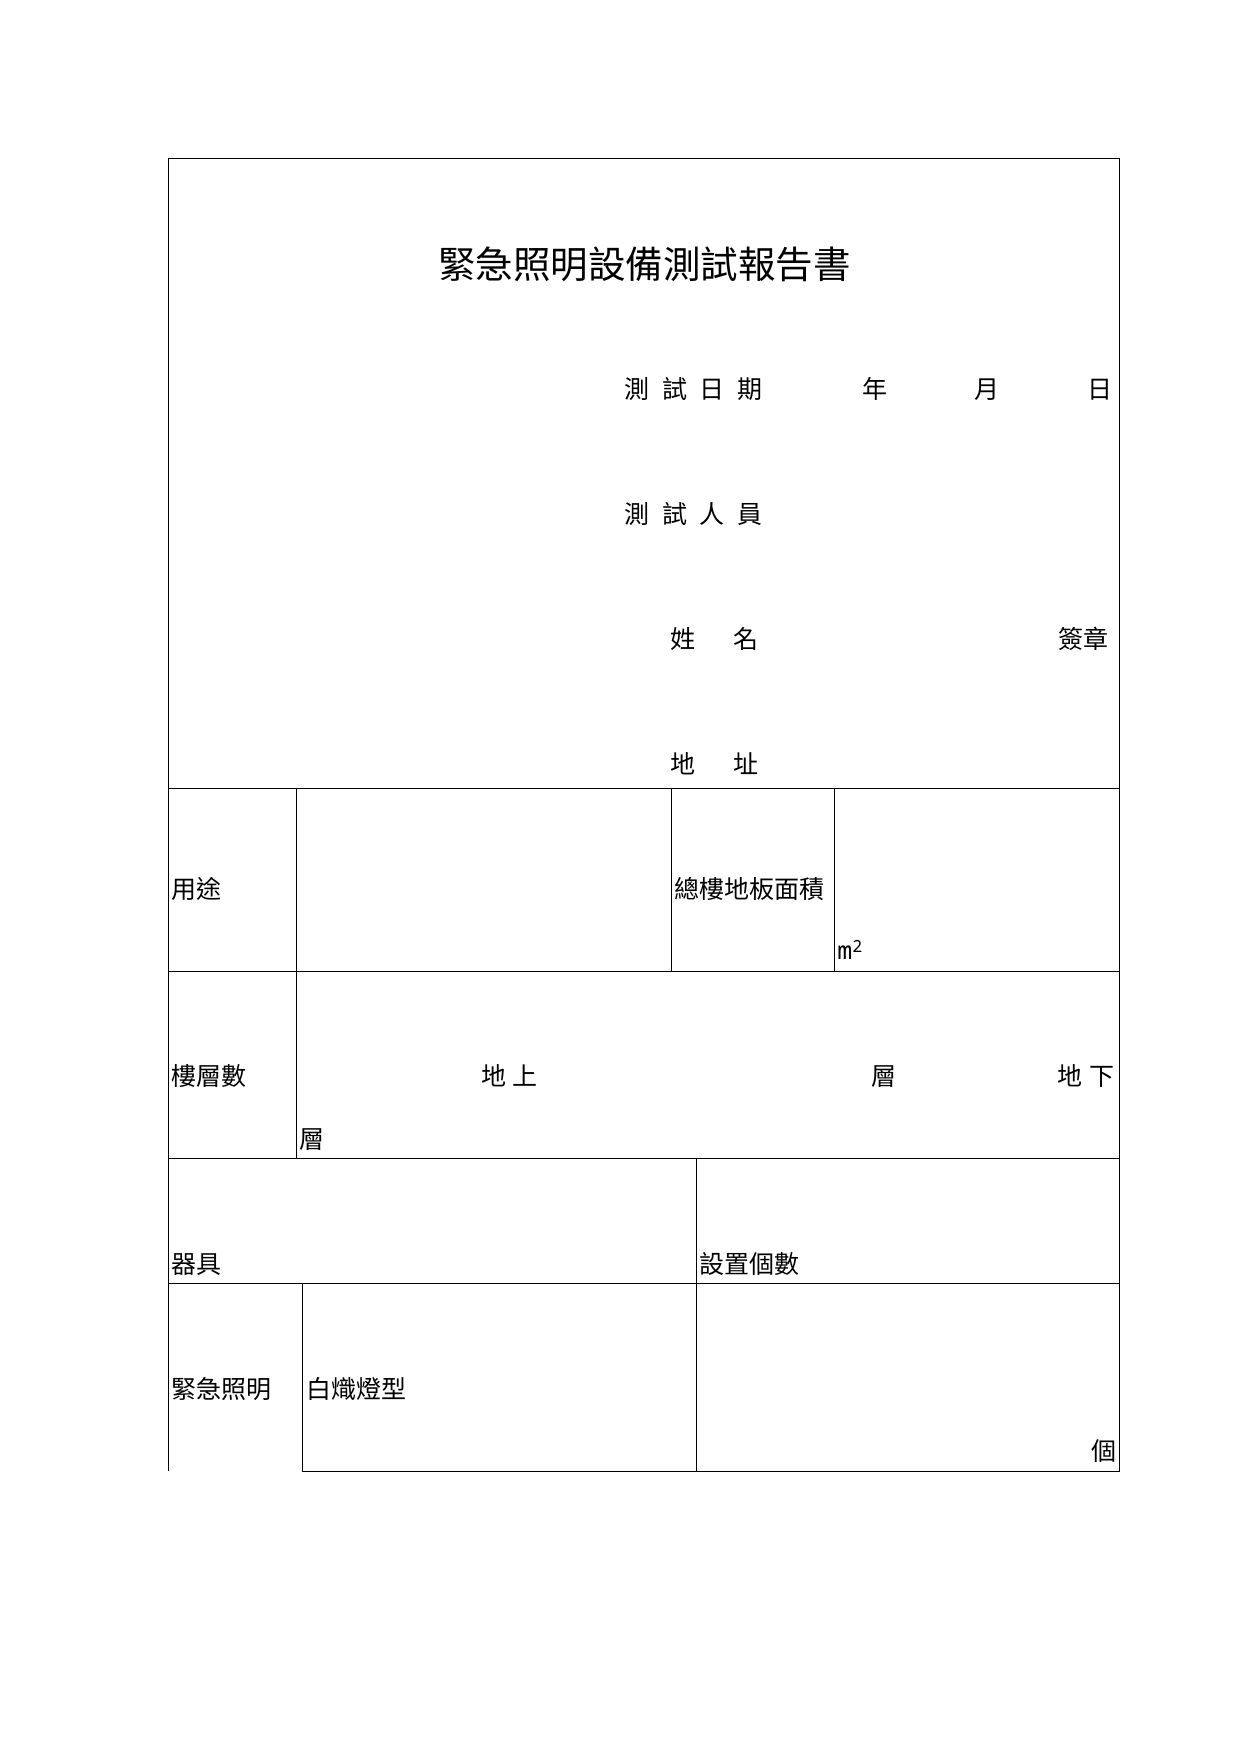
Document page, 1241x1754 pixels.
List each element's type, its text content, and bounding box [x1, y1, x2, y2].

table_cell [169, 663, 622, 787]
table_cell [169, 413, 622, 537]
table_cell 地上 層 地下 層 [297, 972, 1119, 1158]
table_header 緊急照明設備測試報告書 [169, 159, 1119, 296]
table_cell 姓 名 簽章 [622, 538, 1119, 662]
table_cell [169, 538, 622, 662]
table_cell 總樓地板面積 [672, 789, 834, 971]
table_cell [297, 789, 671, 971]
table_cell 用途 [169, 789, 296, 971]
table_cell 樓層數 [169, 972, 296, 1158]
table_cell 白熾燈型 [303, 1284, 696, 1471]
table_cell 緊急照明 [169, 1284, 302, 1471]
table_cell m2 [835, 789, 1119, 971]
table_cell [169, 296, 622, 412]
table_cell 設置個數 [697, 1159, 1119, 1283]
table_cell 測 試 日 期 年 月 日 [622, 296, 1119, 412]
table_cell 個 [697, 1284, 1119, 1471]
table_cell 器具 [169, 1159, 696, 1283]
table_cell 地 址 [622, 663, 1119, 787]
table_cell 測 試 人 員 [622, 413, 1119, 537]
